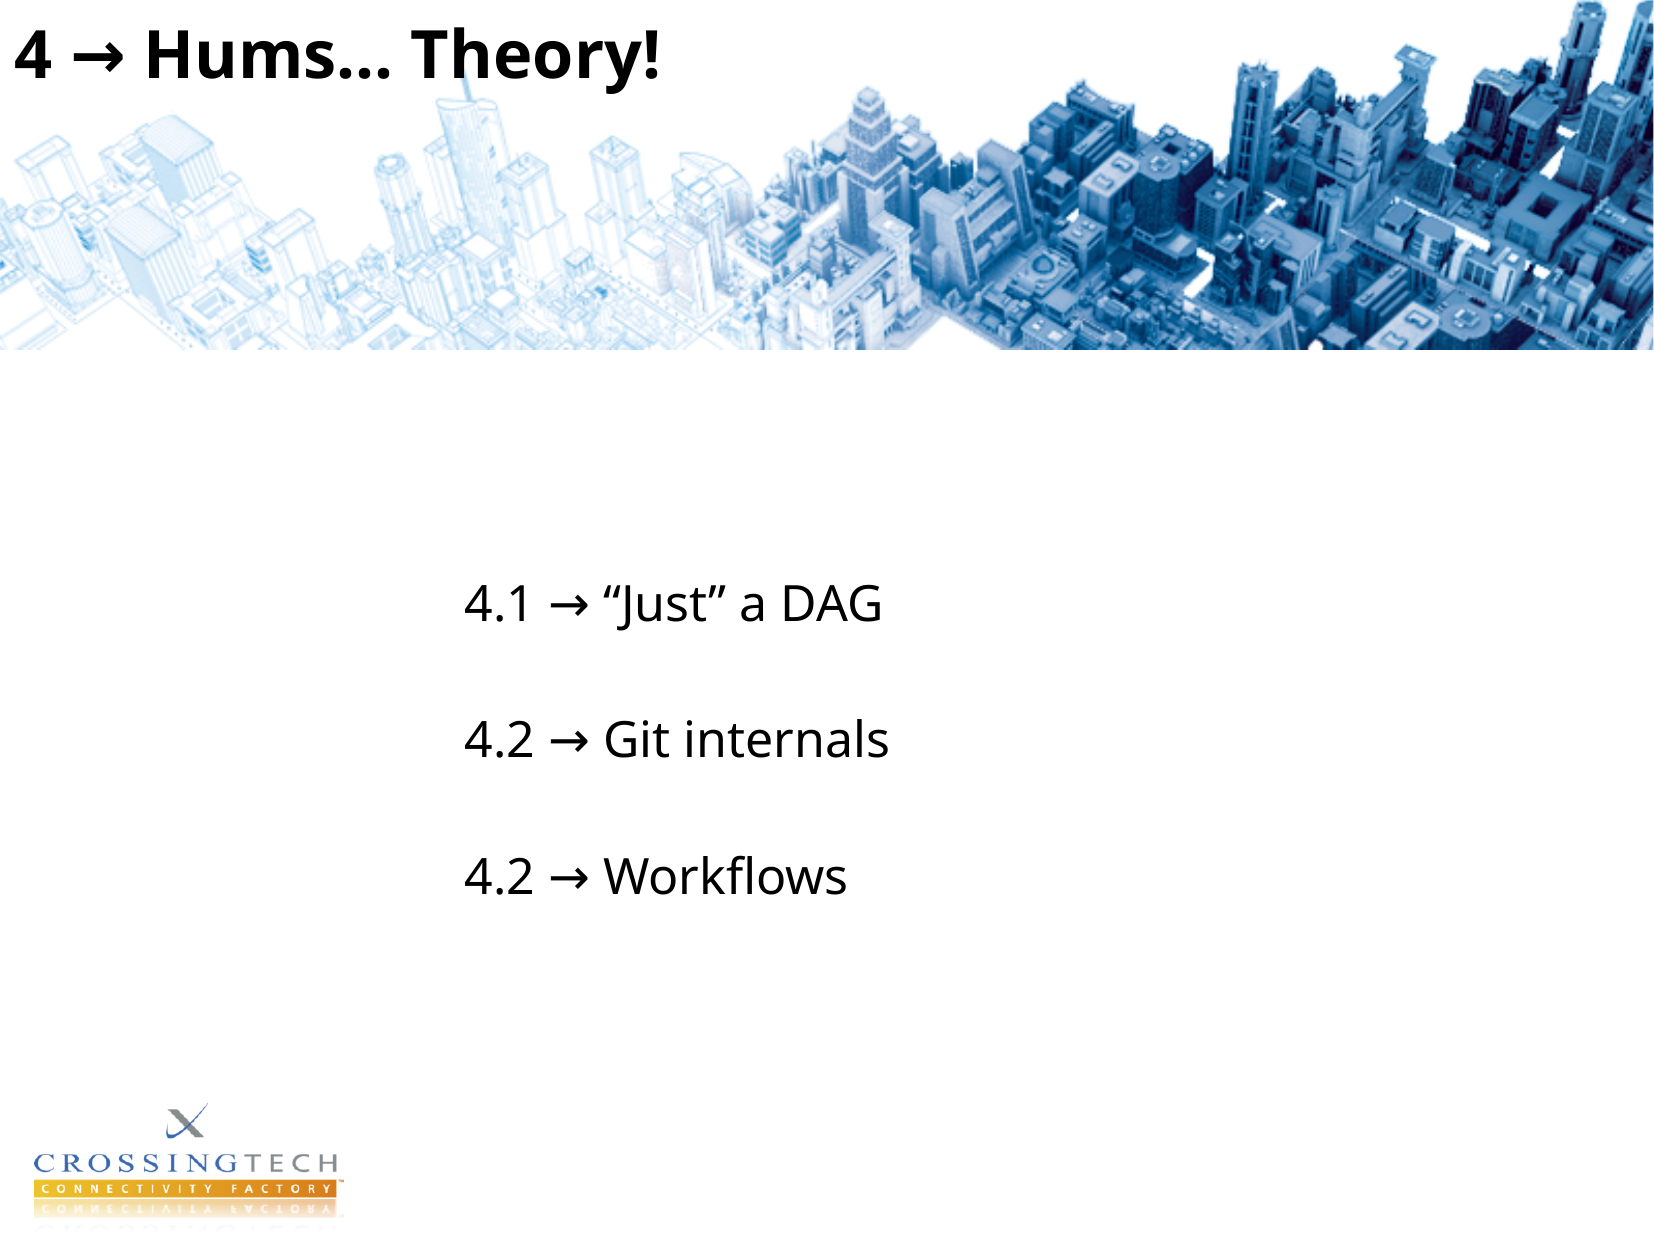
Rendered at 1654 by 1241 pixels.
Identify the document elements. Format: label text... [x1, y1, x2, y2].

text_box 4 → Hums... Theory! [0, 0, 793, 93]
picture [34, 1103, 344, 1237]
text_box 4.1 → “Just” a DAG 4.2 → Git internals 4.2 → Workflows [450, 560, 1052, 867]
picture [0, 0, 1654, 350]
